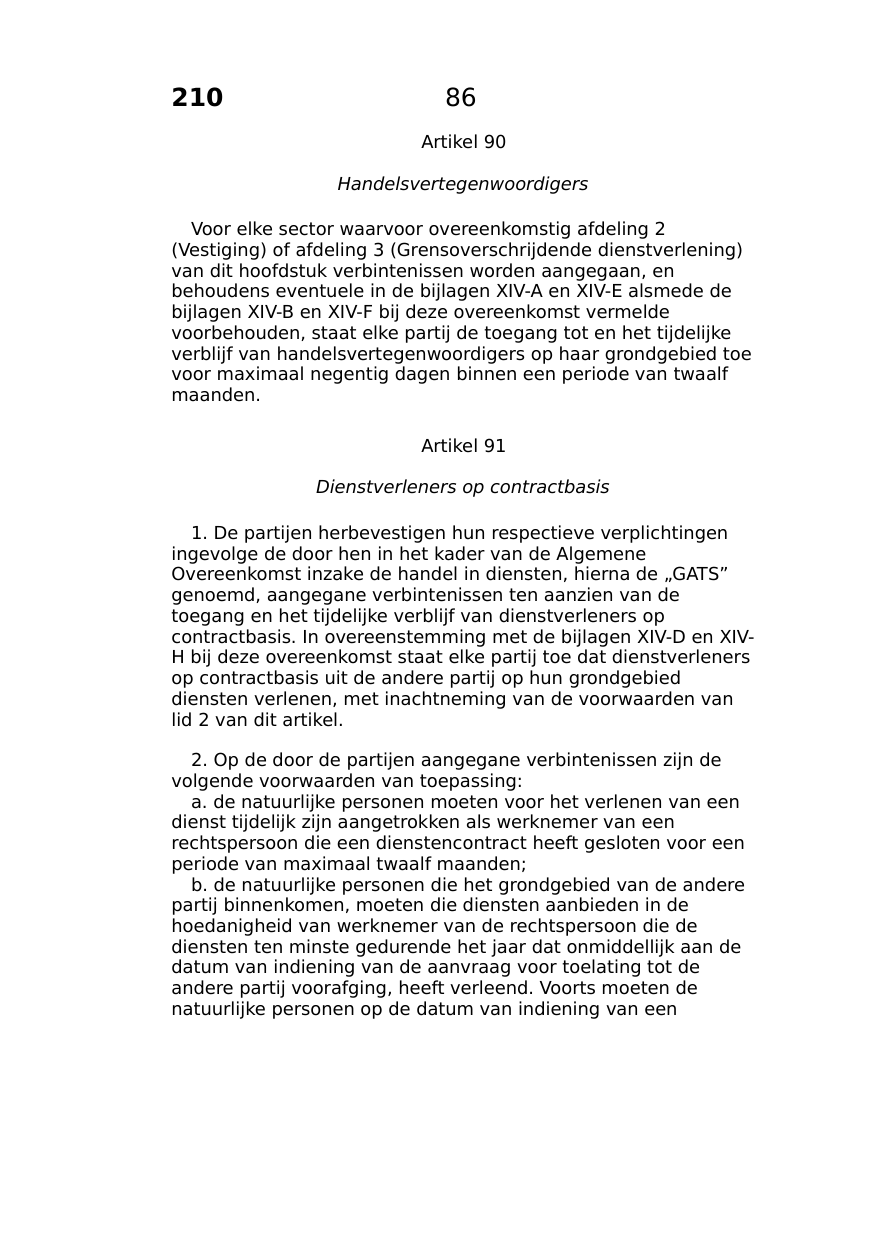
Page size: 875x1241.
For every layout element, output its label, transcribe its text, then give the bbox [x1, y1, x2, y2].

subtitle Artikel 90 Handelsvertegenwoordigers [171, 132, 756, 194]
subtitle Artikel 91 Dienstverleners op contractbasis [171, 436, 756, 498]
text b. de natuurlijke personen die het grondgebied van de andere partij binnenkomen, moeten die diensten aanbieden in de hoedanigheid van werknemer van de rechtspersoon die de diensten ten minste gedurende het jaar dat onmiddellijk aan de datum van indiening van de aanvraag voor toelating tot de andere partij voorafging, heeft verleend. Voorts moeten de natuurlijke personen op de datum van indiening van een [171, 874, 756, 1019]
text 2. Op de door de partijen aangegane verbintenissen zijn de volgende voorwaarden van toepassing: [171, 750, 756, 792]
text 1. De partijen herbevestigen hun respectieve verplichtingen ingevolge de door hen in het kader van de Algemene Overeenkomst inzake de handel in diensten, hierna de „GATS” genoemd, aangegane verbintenissen ten aanzien van de toegang en het tijdelijke verblijf van dienstverleners op contractbasis. In overeenstemming met de bijlagen XIV-D en XIV-H bij deze overeenkomst staat elke partij toe dat dienstverleners op contractbasis uit de andere partij op hun grondgebied diensten verlenen, met inachtneming van de voorwaarden van lid 2 van dit artikel. [171, 523, 756, 730]
text Voor elke sector waarvoor overeenkomstig afdeling 2 (Vestiging) of afdeling 3 (Grensoverschrijdende dienstverlening) van dit hoofdstuk verbintenissen worden aangegaan, en behoudens eventuele in de bijlagen XIV-A en XIV-E alsmede de bijlagen XIV-B en XIV-F bij deze overeenkomst vermelde voorbehouden, staat elke partij de toegang tot en het tijdelijke verblijf van handelsvertegenwoordigers op haar grondgebied toe voor maximaal negentig dagen binnen een periode van twaalf maanden. [171, 219, 756, 406]
text a. de natuurlijke personen moeten voor het verlenen van een dienst tijdelijk zijn aangetrokken als werknemer van een rechtspersoon die een dienstencontract heeft gesloten voor een periode van maximaal twaalf maanden; [171, 792, 756, 874]
